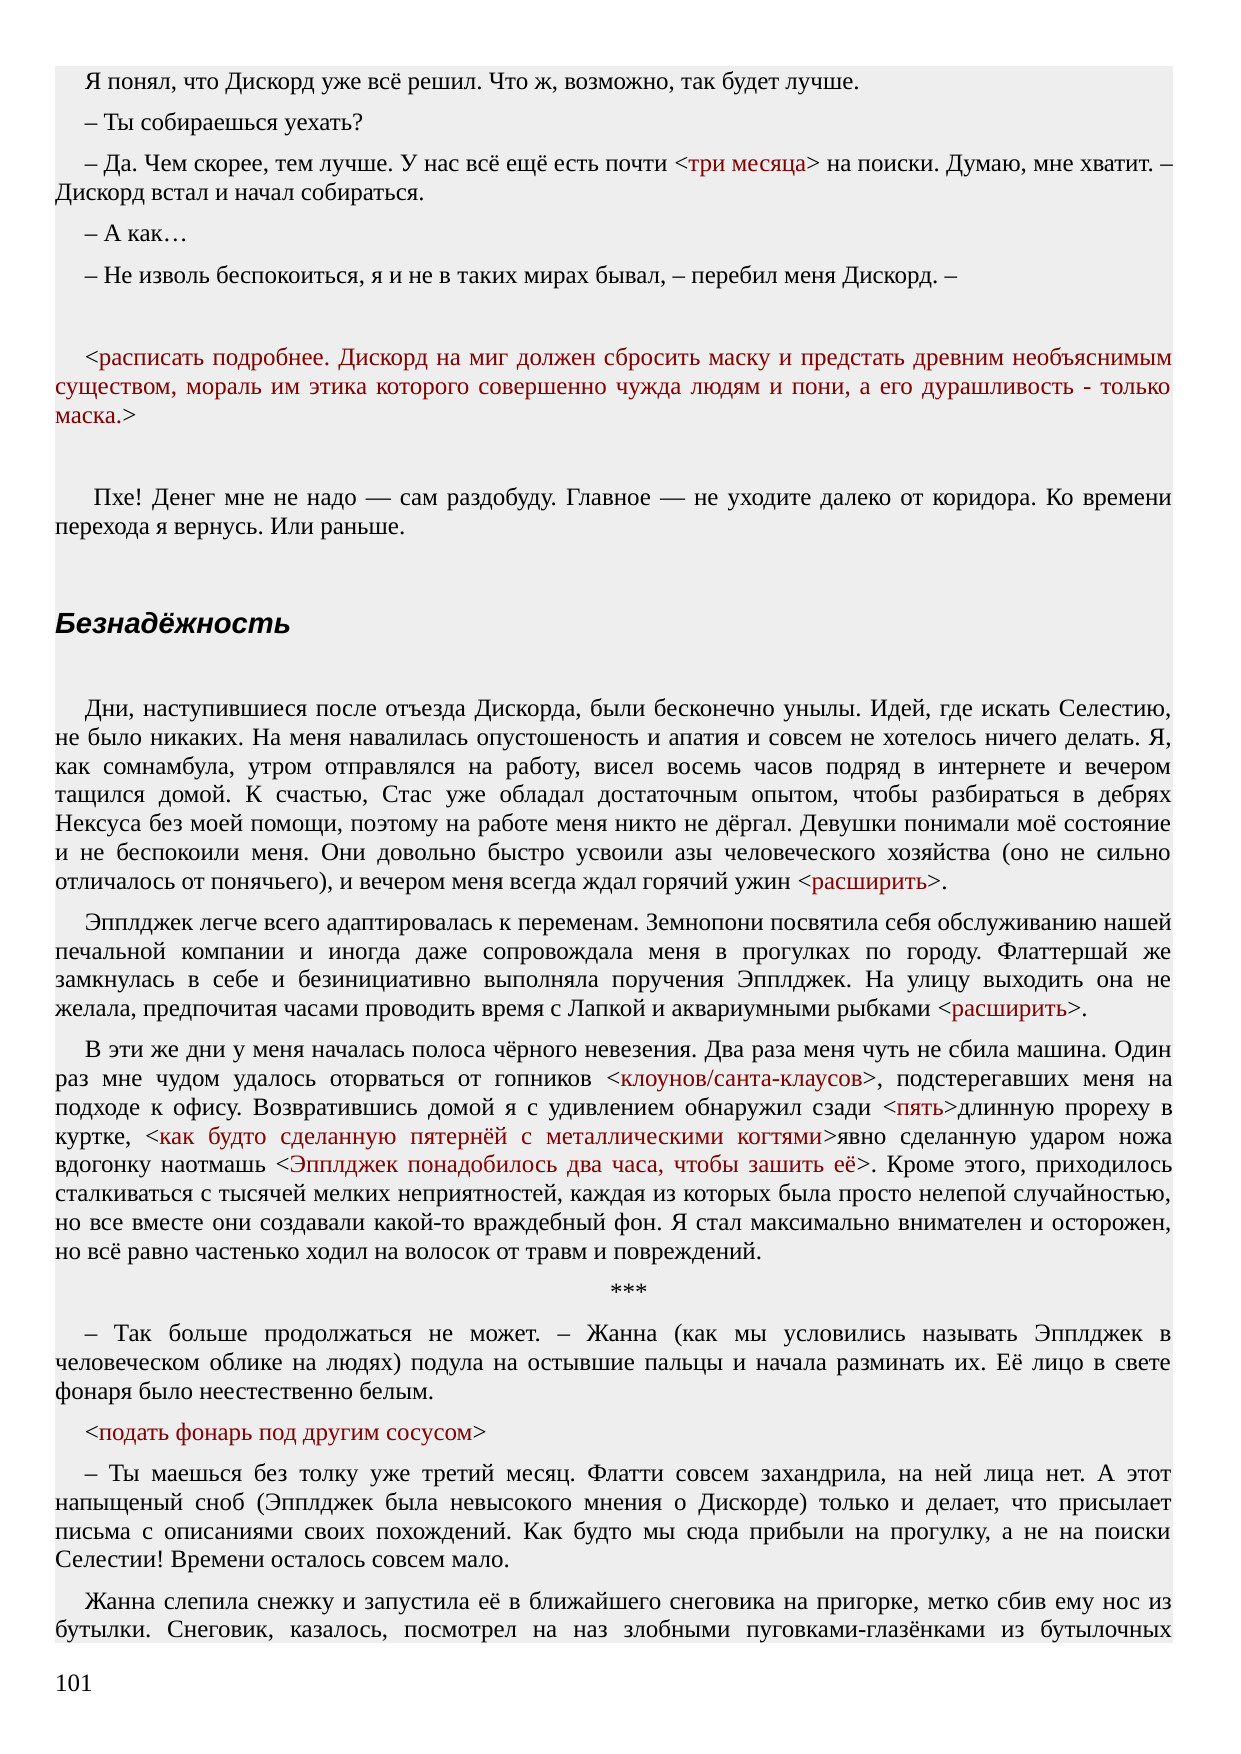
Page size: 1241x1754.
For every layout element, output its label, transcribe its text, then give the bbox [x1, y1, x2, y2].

text Пхе! Денег мне не надо — сам раздобуду. Главное — не уходите далеко от коридора. Ко времени перехода я вернусь. Или раньше. [55, 482, 1173, 540]
text Эпплджек легче всего адаптировалась к переменам. Земнопони посвятила себя обслуживанию нашей печальной компании и иногда даже сопровождала меня в прогулках по городу. Флаттершай же замкнулась в себе и безинициативно выполняла поручения Эпплджек. На улицу выходить она не желала, предпочитая часами проводить время с Лапкой и аквариумными рыбками <расширить>. [55, 907, 1173, 1022]
text – Ты маешься без толку уже третий месяц. Флатти совсем захандрила, на ней лица нет. А этот напыщеный сноб (Эпплджек была невысокого мнения о Дискорде) только и делает, что присылает письма с описаниями своих похождений. Как будто мы сюда прибыли на прогулку, а не на поиски Селестии! Времени осталось совсем мало. [55, 1458, 1173, 1573]
text – Не изволь беспокоиться, я и не в таких мирах бывал, – перебил меня Дискорд. – [55, 260, 1173, 288]
text <расписать подробнее. Дискорд на миг должен сбросить маску и предстать древним необъяснимым существом, мораль им этика которого совершенно чужда людям и пони, а его дурашливость - только маска.> [55, 342, 1173, 428]
text *** [55, 1277, 1173, 1306]
subtitle Безнадёжность [55, 606, 1173, 639]
text В эти же дни у меня началась полоса чёрного невезения. Два раза меня чуть не сбила машина. Один раз мне чудом удалось оторваться от гопников <клоунов/санта-клаусов>, подстерегавших меня на подходе к офису. Возвратившись домой я с удивлением обнаружил сзади <пять>длинную прореху в куртке, <как будто сделанную пятернёй с металлическими когтями>явно сделанную ударом ножа вдогонку наотмашь <Эпплджек понадобилось два часа, чтобы зашить её>. Кроме этого, приходилось сталкиваться с тысячей мелких неприятностей, каждая из которых была просто нелепой случайностью, но все вместе они создавали какой-то враждебный фон. Я стал максимально внимателен и осторожен, но всё равно частенько ходил на волосок от травм и повреждений. [55, 1034, 1173, 1264]
text – Ты собираешься уехать? [55, 107, 1173, 136]
text <подать фонарь под другим сосусом> [55, 1417, 1173, 1446]
text Я понял, что Дискорд уже всё решил. Что ж, возможно, так будет лучше. [55, 66, 1173, 95]
text – Так больше продолжаться не может. – Жанна (как мы условились называть Эпплджек в человеческом облике на людях) подула на остывшие пальцы и начала разминать их. Её лицо в свете фонаря было неестественно белым. [55, 1318, 1173, 1404]
text – Да. Чем скорее, тем лучше. У нас всё ещё есть почти <три месяца> на поиски. Думаю, мне хватит. – Дискорд встал и начал собираться. [55, 148, 1173, 206]
text – А как… [55, 218, 1173, 247]
text Жанна слепила снежку и запустила её в ближайшего снеговика на пригорке, метко сбив ему нос из бутылки. Снеговик, казалось, посмотрел на наз злобными пуговками-глазёнками из бутылочных [55, 1586, 1173, 1643]
text Дни, наступившиеся после отъезда Дискорда, были бесконечно унылы. Идей, где искать Селестию, не было никаких. На меня навалилась опустошеность и апатия и совсем не хотелось ничего делать. Я, как сомнамбула, утром отправлялся на работу, висел восемь часов подряд в интернете и вечером тащился домой. К счастью, Стас уже обладал достаточным опытом, чтобы разбираться в дебрях Нексуса без моей помощи, поэтому на работе меня никто не дёргал. Девушки понимали моё состояние и не беспокоили меня. Они довольно быстро усвоили азы человеческого хозяйства (оно не сильно отличалось от понячьего), и вечером меня всегда ждал горячий ужин <расширить>. [55, 693, 1173, 894]
